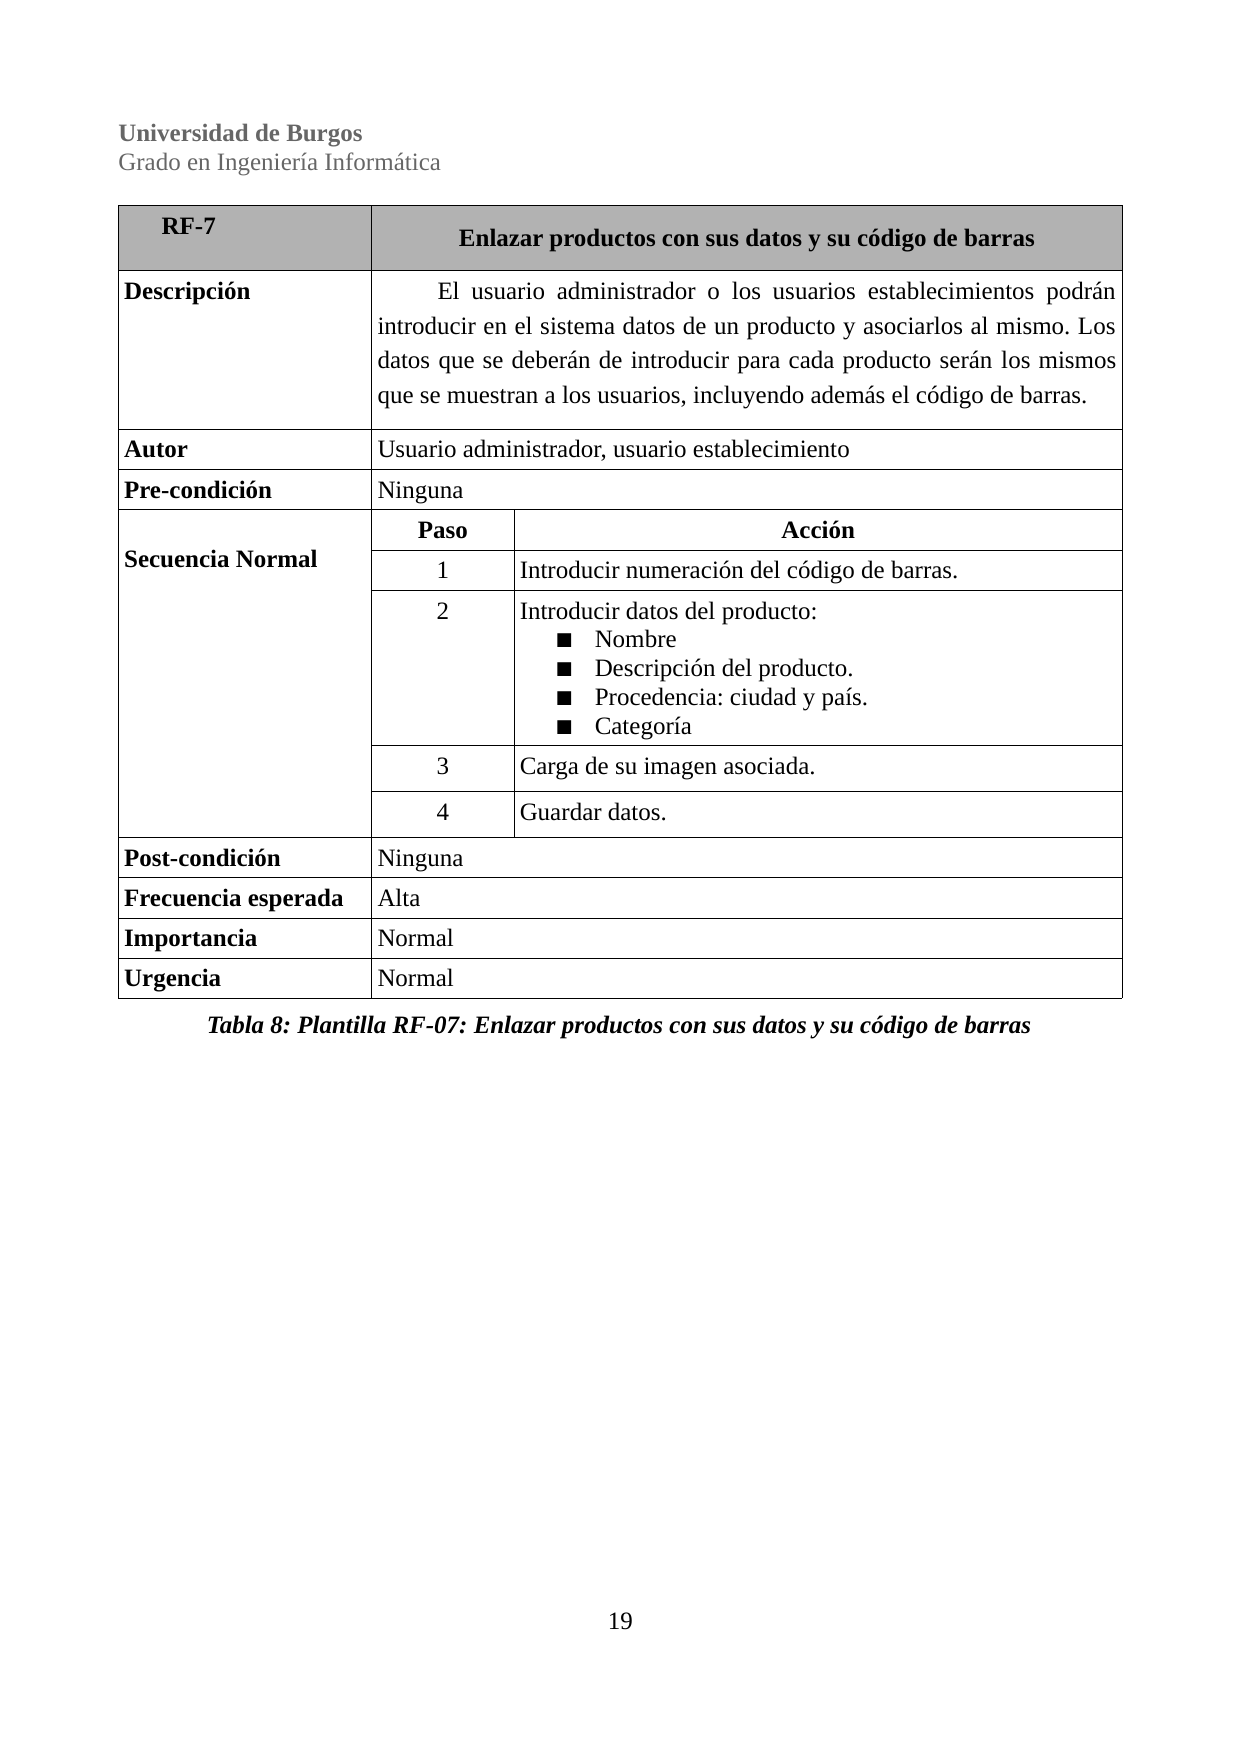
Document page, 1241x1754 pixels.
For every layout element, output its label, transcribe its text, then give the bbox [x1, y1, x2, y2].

table_cell Alta [372, 878, 1122, 917]
table_cell Pre-condición [119, 470, 371, 509]
table_cell Importancia [119, 919, 371, 958]
table_cell 3 [372, 746, 514, 791]
table_cell Carga de su imagen asociada. [515, 746, 1122, 791]
table_cell Normal [372, 959, 1122, 998]
table_cell Usuario administrador, usuario establecimiento [372, 430, 1122, 469]
table_cell Secuencia Normal [119, 510, 371, 837]
table_cell Introducir numeración del código de barras. [515, 551, 1122, 590]
table_cell Urgencia [119, 959, 371, 998]
table_cell Paso [372, 510, 514, 550]
table_cell 4 [372, 792, 514, 837]
table_cell Descripción [119, 271, 371, 429]
table_cell Acción [515, 510, 1122, 550]
table_cell Ninguna [372, 470, 1122, 509]
table_header [119, 206, 371, 270]
table_cell Frecuencia esperada [119, 878, 371, 917]
table_cell 2 [372, 591, 514, 745]
table_cell Introducir datos del producto: Nombre Descripción del producto. Procedencia: ciudad y país. Categoría [515, 591, 1122, 745]
table_cell Post-condición [119, 838, 371, 877]
table_cell Ninguna [372, 838, 1122, 877]
table_header Enlazar productos con sus datos y su código de barras [372, 206, 1122, 270]
table_cell Autor [119, 430, 371, 469]
table_cell Normal [372, 919, 1122, 958]
table_cell Guardar datos. [515, 792, 1122, 837]
table_cell 1 [372, 551, 514, 590]
table_cell El usuario administrador o los usuarios establecimientos podrán introducir en el sistema datos de un producto y asociarlos al mismo. Los datos que se deberán de introducir para cada producto serán los mismos que se muestran a los usuarios, incluyendo además el código de barras. [372, 271, 1122, 429]
text Tabla 8: Plantilla RF-07: Enlazar productos con sus datos y su código de barras [118, 1011, 1122, 1039]
